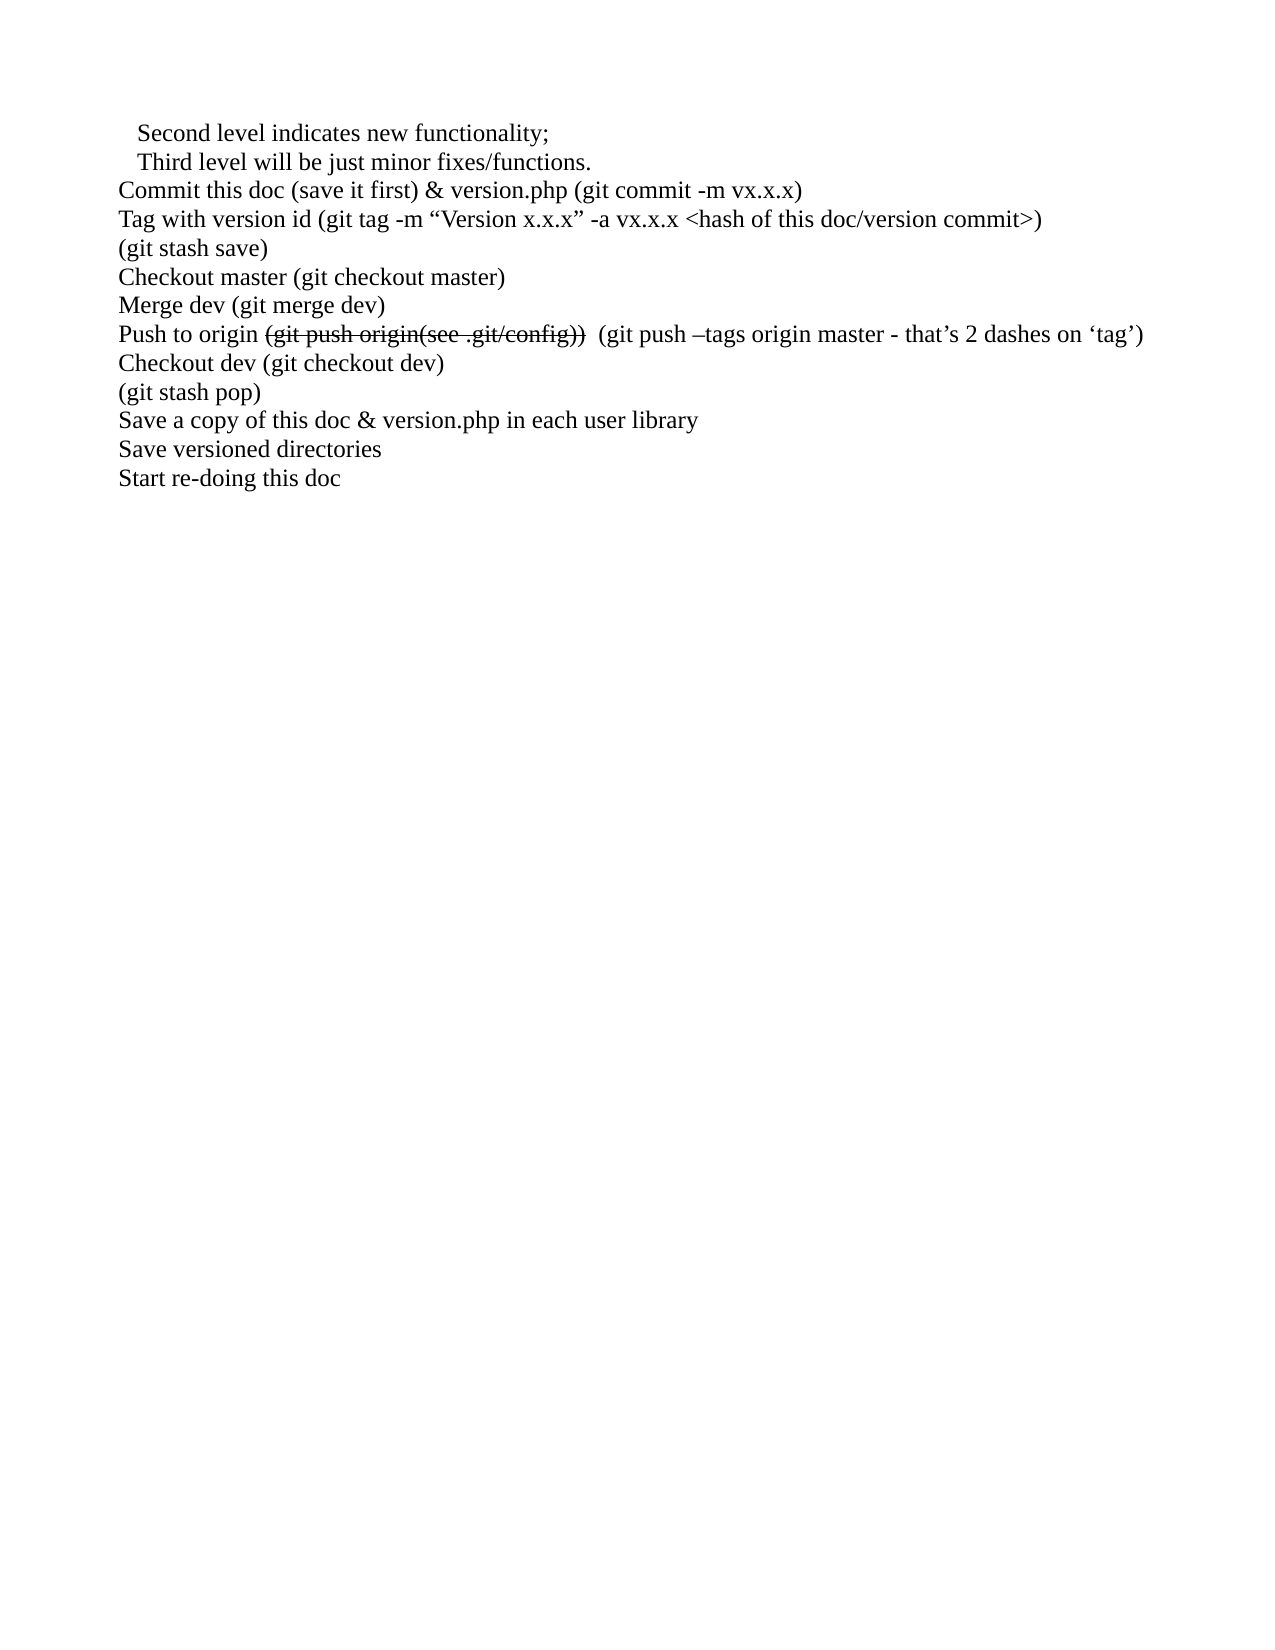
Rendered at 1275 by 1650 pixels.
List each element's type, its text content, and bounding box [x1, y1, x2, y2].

text Push to origin (git push origin(see .git/config)) (git push –tags origin master - that’s 2 dashes on ‘tag’) [118, 319, 1157, 348]
text Merge dev (git merge dev) [118, 291, 1157, 319]
text Start re-doing this doc [118, 463, 1157, 492]
text Commit this doc (save it first) & version.php (git commit -m vx.x.x) [118, 176, 1157, 204]
text Checkout dev (git checkout dev) [118, 348, 1157, 377]
text Save versioned directories [118, 434, 1157, 463]
text Save a copy of this doc & version.php in each user library [118, 406, 1157, 434]
text Third level will be just minor fixes/functions. [137, 147, 1157, 176]
text Second level indicates new functionality; [137, 118, 1157, 147]
text Checkout master (git checkout master) [118, 262, 1157, 291]
text (git stash pop) [118, 377, 1157, 406]
text (git stash save) [118, 233, 1157, 262]
text Tag with version id (git tag -m “Version x.x.x” -a vx.x.x <hash of this doc/version commit>) [118, 204, 1157, 233]
